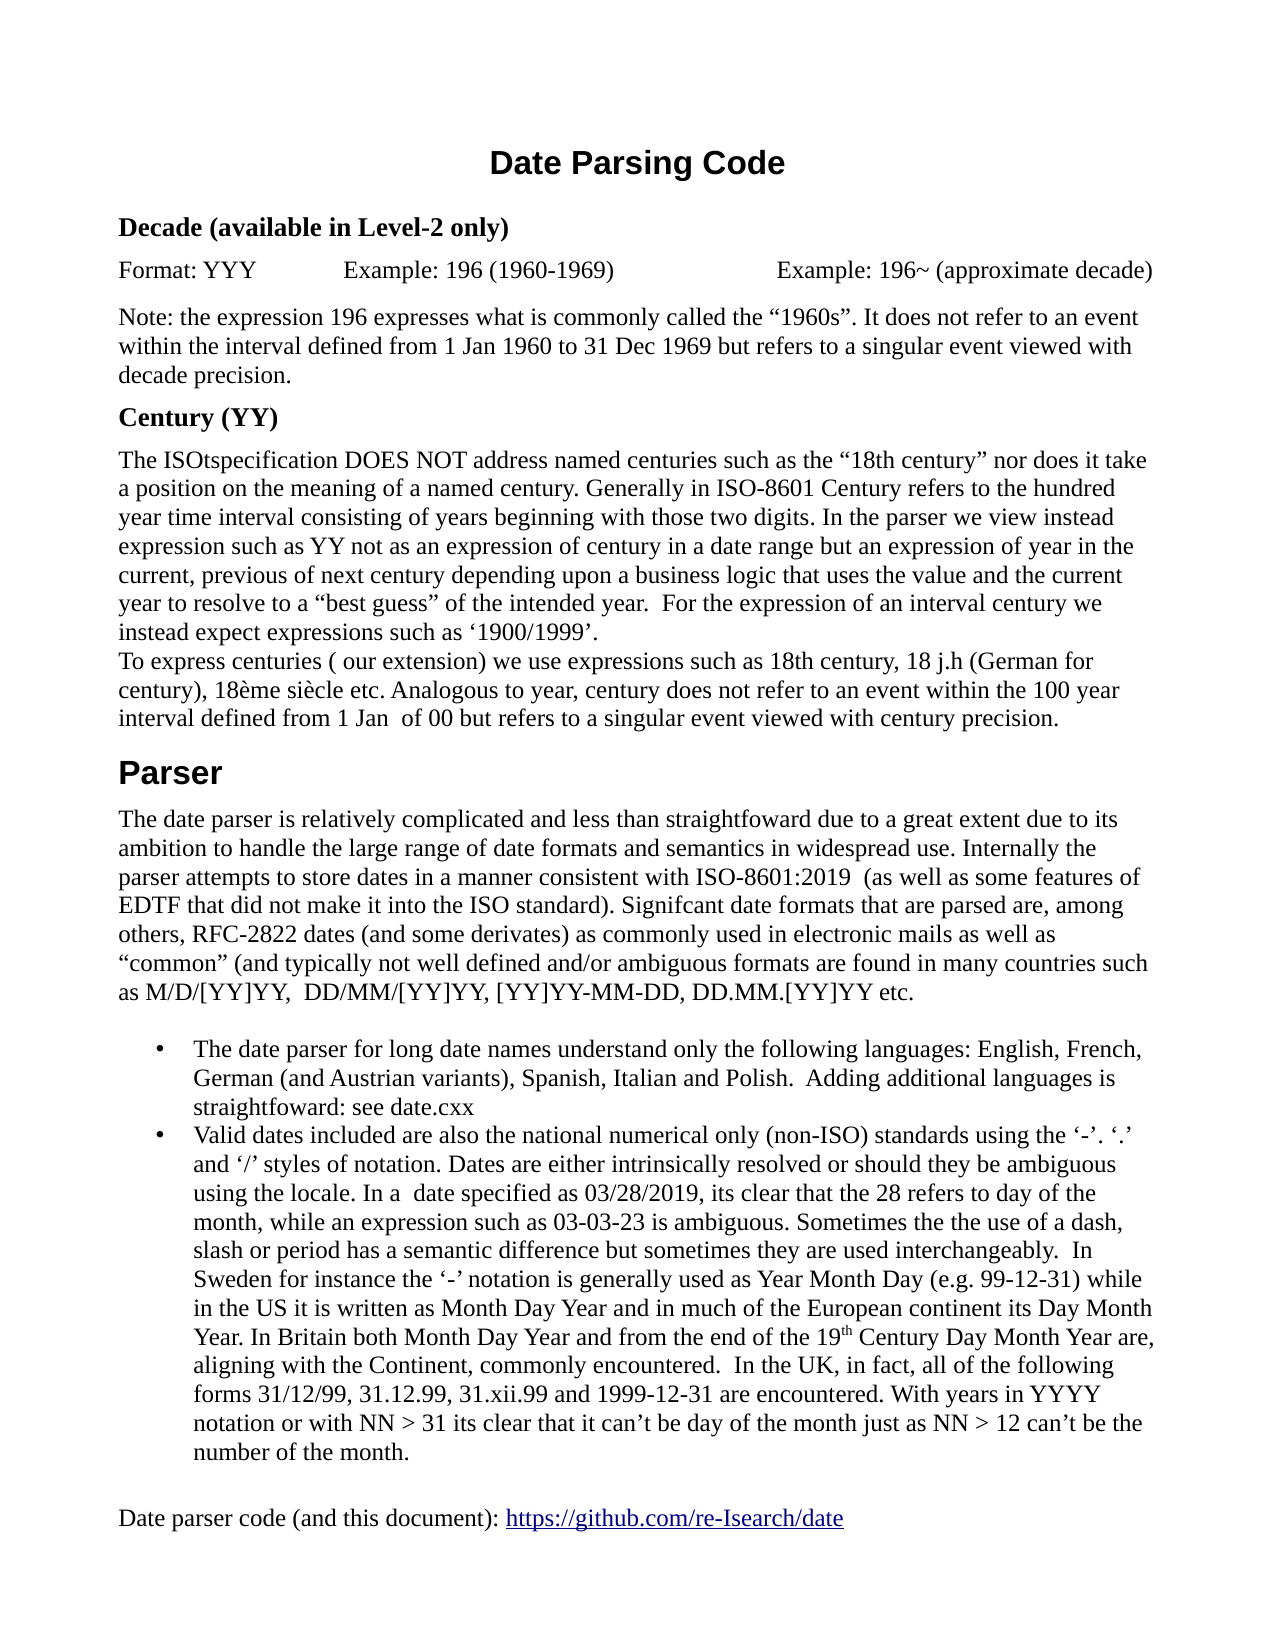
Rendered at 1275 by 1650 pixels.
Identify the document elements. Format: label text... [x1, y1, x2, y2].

text Format: YYY Example: 196 (1960-1969) Example: 196~ (approximate decade) [118, 255, 1157, 283]
list The date parser for long date names understand only the following languages: English, French, German (and Austrian variants), Spanish, Italian and Polish. Adding additional languages is straightfoward: see date.cxx [156, 1034, 1157, 1120]
subtitle Decade (available in Level-2 only) [118, 211, 1157, 242]
text The ISOtspecification DOES NOT address named centuries such as the “18th century” nor does it take a position on the meaning of a named century. Generally in ISO-8601 Century refers to the hundred year time interval consisting of years beginning with those two digits. In the parser we view instead expression such as YY not as an expression of century in a date range but an expression of year in the current, previous of next century depending upon a business logic that uses the value and the current year to resolve to a “best guess” of the intended year. For the expression of an interval century we instead expect expressions such as ‘1900/1999’. [118, 445, 1157, 646]
text Note: the expression 196 expresses what is commonly called the “1960s”. It does not refer to an event within the interval defined from 1 Jan 1960 to 31 Dec 1969 but refers to a singular event viewed with decade precision. [118, 302, 1157, 388]
subtitle Century (YY) [118, 401, 1157, 432]
list Valid dates included are also the national numerical only (non-ISO) standards using the ‘-’. ‘.’ and ‘/’ styles of notation. Dates are either intrinsically resolved or should they be ambiguous using the locale. In a date specified as 03/28/2019, its clear that the 28 refers to day of the month, while an expression such as 03-03-23 is ambiguous. Sometimes the the use of a dash, slash or period has a semantic difference but sometimes they are used interchangeably. In Sweden for instance the ‘-’ notation is generally used as Year Month Day (e.g. 99-12-31) while in the US it is written as Month Day Year and in much of the European continent its Day Month Year. In Britain both Month Day Year and from the end of the 19th Century Day Month Year are, aligning with the Continent, commonly encountered. In the UK, in fact, all of the following forms 31/12/99, 31.12.99, 31.xii.99 and 1999-12-31 are encountered. With years in YYYY notation or with NN > 31 its clear that it can’t be day of the month just as NN > 12 can’t be the number of the month. [156, 1120, 1157, 1465]
subtitle Parser [118, 753, 1157, 792]
text To express centuries ( our extension) we use expressions such as 18th century, 18 j.h (German for century), 18ème siècle etc. Analogous to year, century does not refer to an event within the 100 year interval defined from 1 Jan of 00 but refers to a singular event viewed with century precision. [118, 646, 1157, 732]
text The date parser is relatively complicated and less than straightfoward due to a great extent due to its ambition to handle the large range of date formats and semantics in widespread use. Internally the parser attempts to store dates in a manner consistent with ISO-8601:2019 (as well as some features of EDTF that did not make it into the ISO standard). Signifcant date formats that are parsed are, among others, RFC-2822 dates (and some derivates) as commonly used in electronic mails as well as “common” (and typically not well defined and/or ambiguous formats are found in many countries such as M/D/[YY]YY, DD/MM/[YY]YY, [YY]YY-MM-DD, DD.MM.[YY]YY etc. [118, 804, 1157, 1005]
